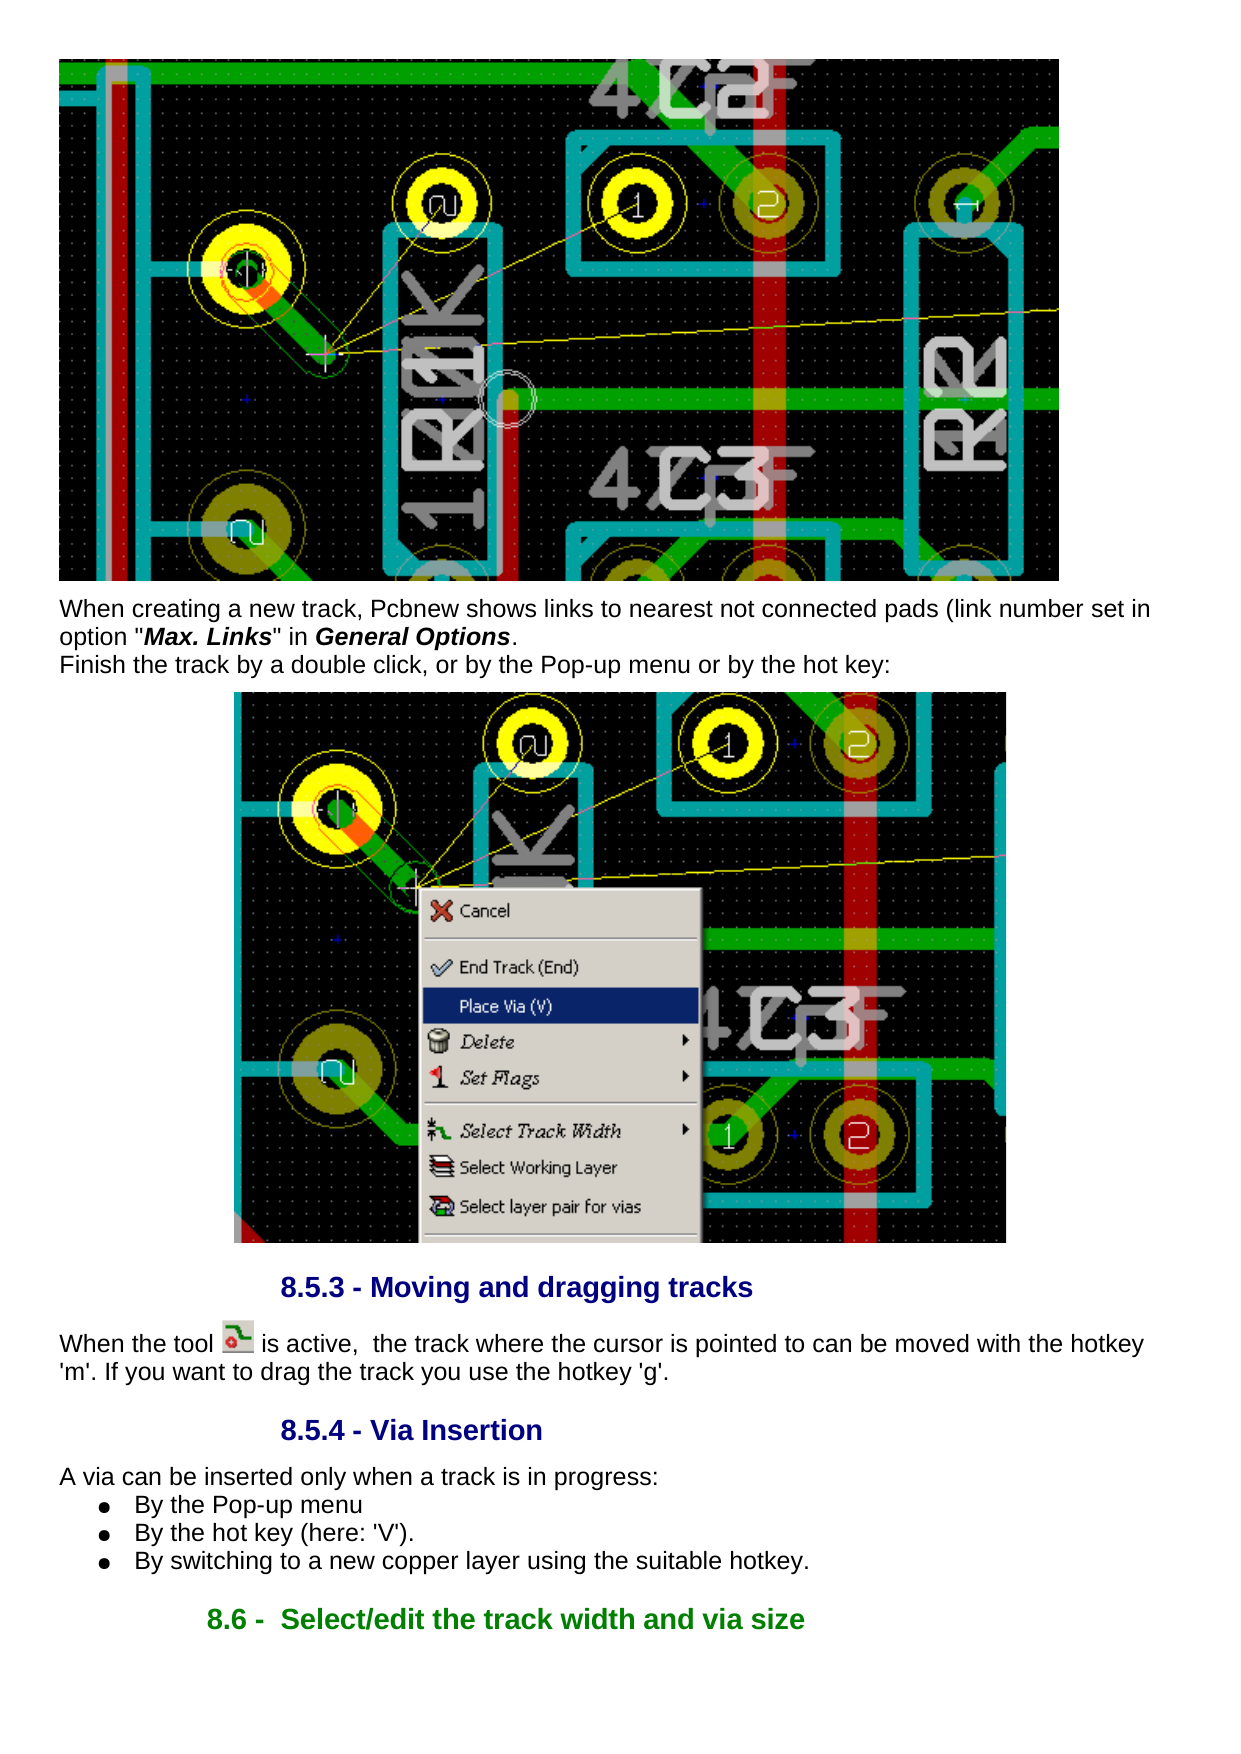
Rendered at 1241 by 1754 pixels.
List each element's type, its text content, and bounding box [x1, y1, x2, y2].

text When creating a new track, Pcbnew shows links to nearest not connected pads (link number set in option "Max. Links" in General Options. [59, 595, 1181, 651]
subtitle Select/edit the track width and via size [133, 1603, 1181, 1635]
text Finish the track by a double click, or by the Pop-up menu or by the hot key: [59, 651, 1181, 679]
list By switching to a new copper layer using the suitable hotkey. [97, 1547, 1181, 1575]
list By the Pop-up menu [97, 1491, 1181, 1519]
subtitle Moving and dragging tracks [207, 1271, 1181, 1303]
picture [221, 1319, 254, 1353]
picture [59, 59, 1059, 581]
list By the hot key (here: 'V'). [97, 1519, 1181, 1547]
subtitle Via Insertion [207, 1414, 1181, 1447]
text When the tool is active, the track where the cursor is pointed to can be moved with the hotkey 'm'. If you want to drag the track you use the hotkey 'g'. [59, 1319, 1181, 1386]
picture [234, 692, 1007, 1243]
text A via can be inserted only when a track is in progress: [59, 1463, 1181, 1491]
